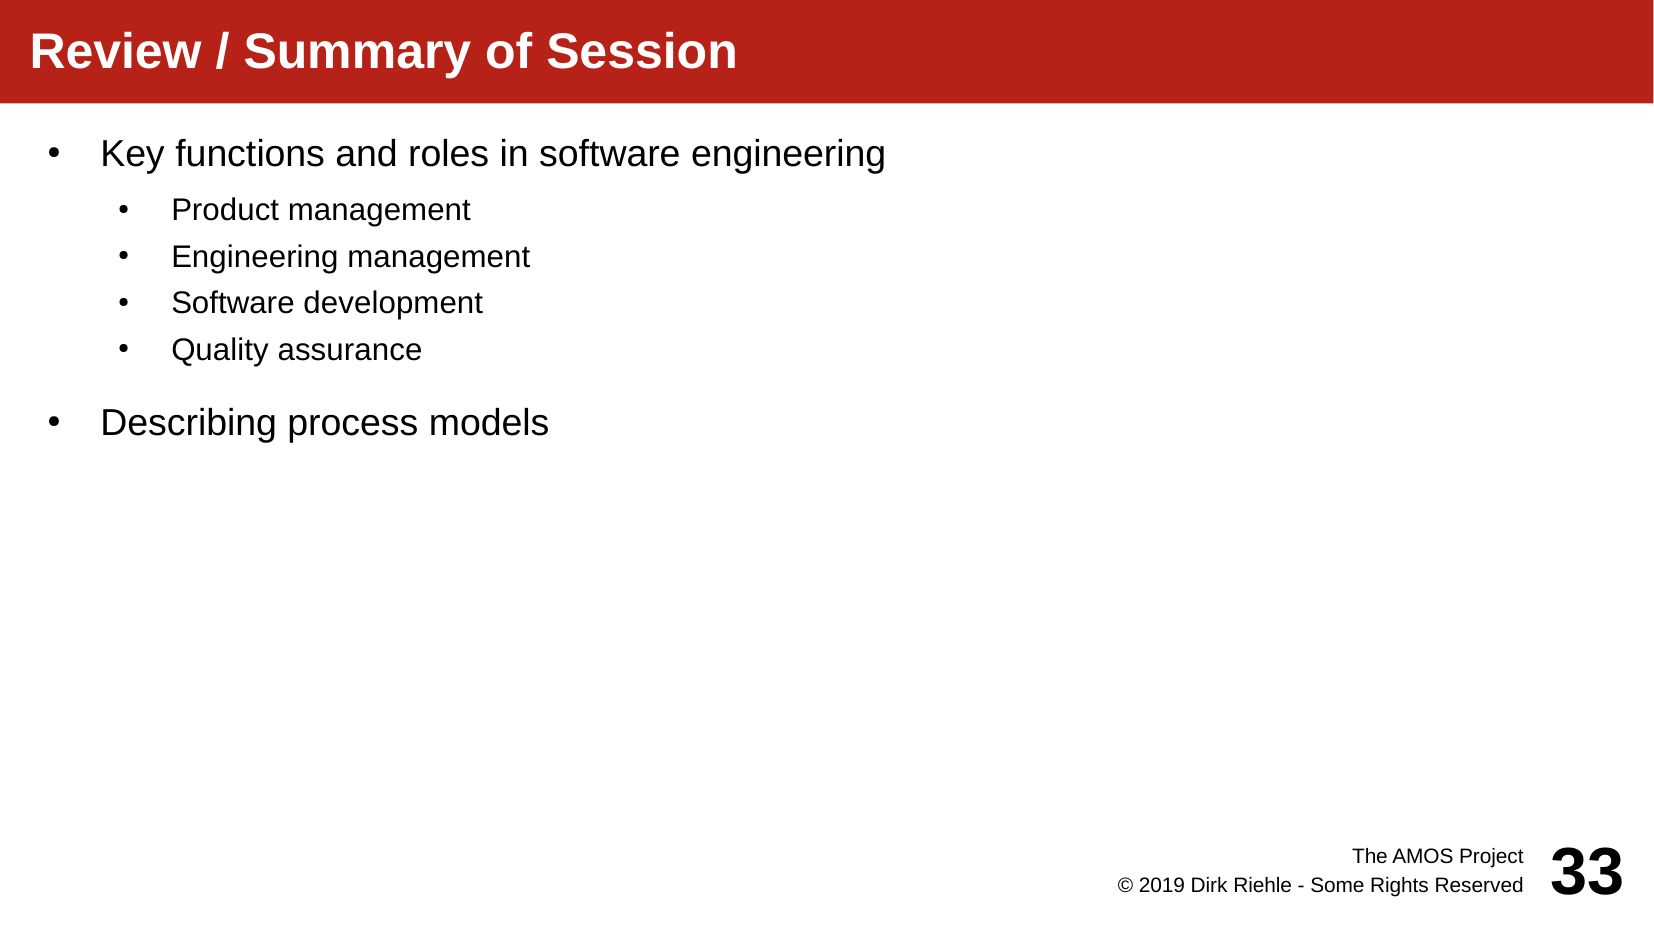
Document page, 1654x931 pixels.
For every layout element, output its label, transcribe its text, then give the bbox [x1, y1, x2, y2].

list Key functions and roles in software engineering Product management Engineering management Software development Quality assurance Describing process models [29, 132, 1625, 798]
title Review / Summary of Session [0, 0, 1654, 104]
